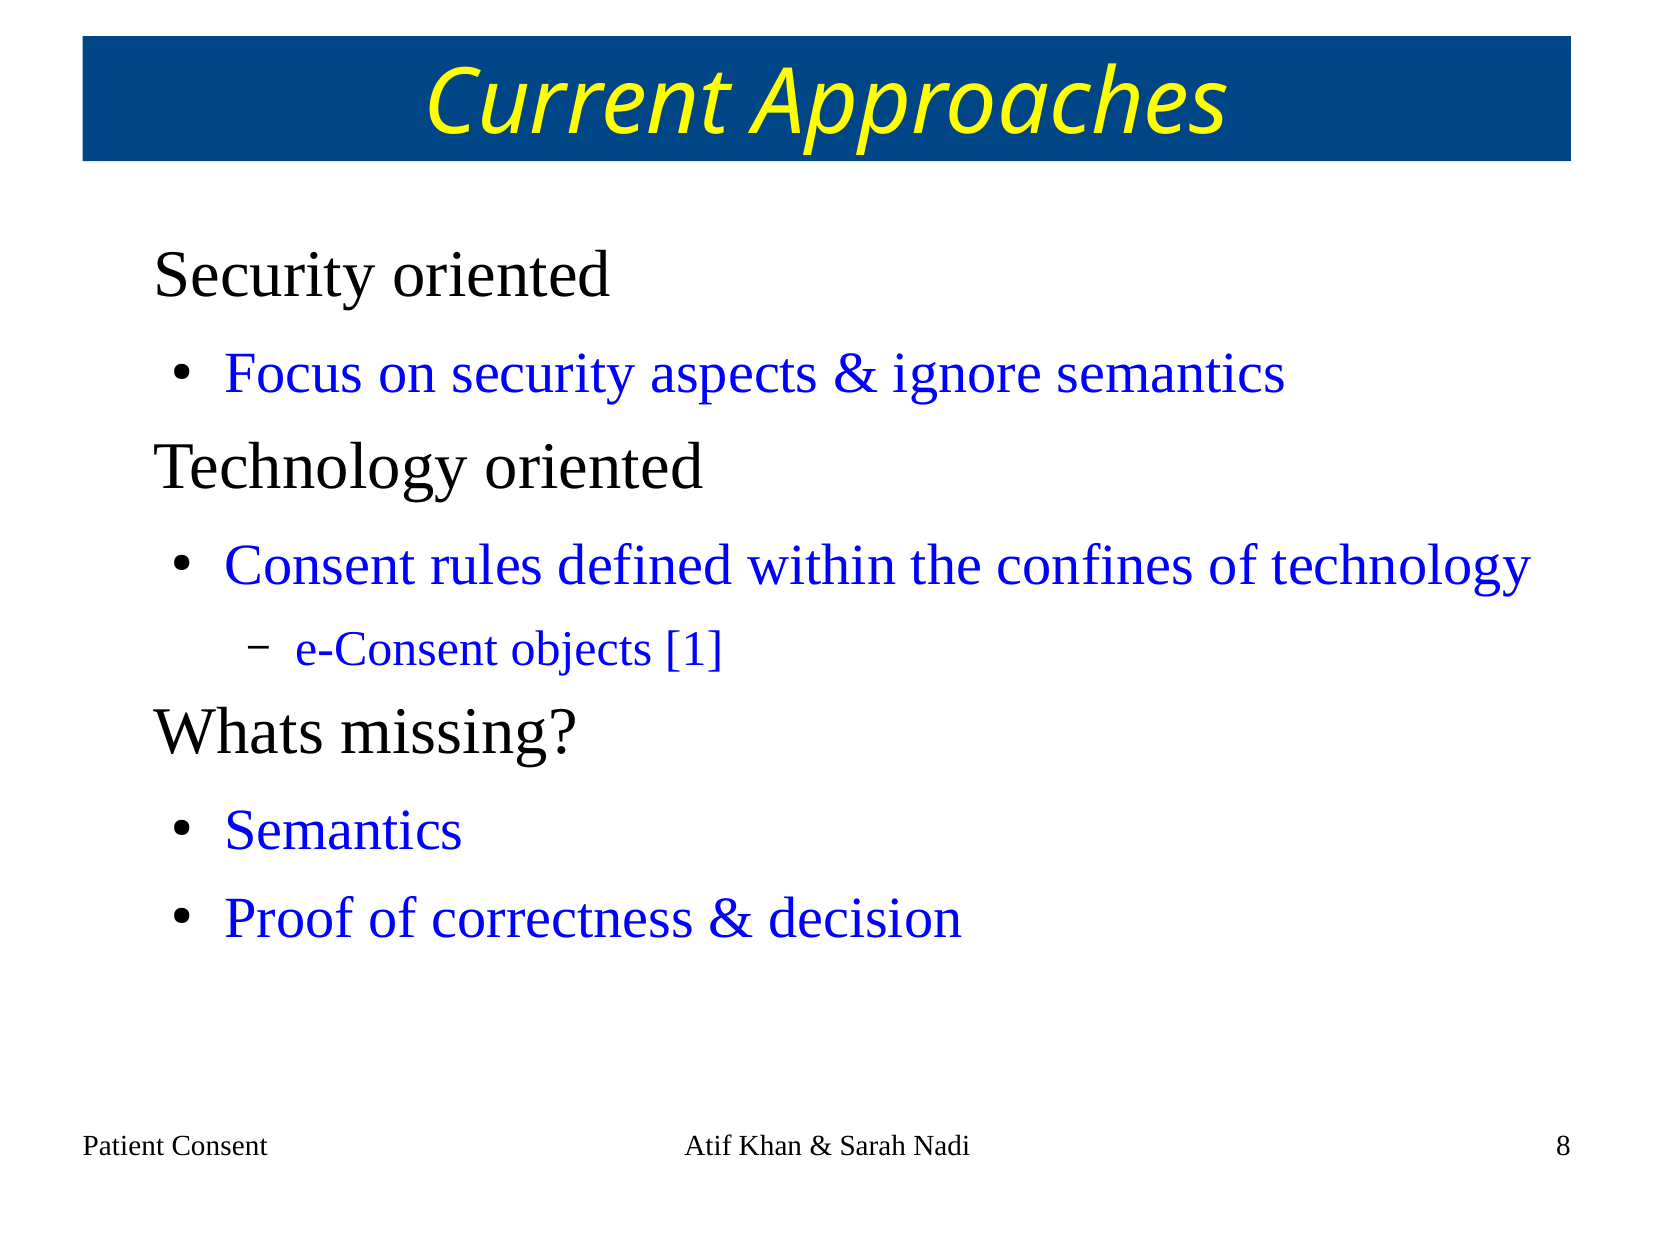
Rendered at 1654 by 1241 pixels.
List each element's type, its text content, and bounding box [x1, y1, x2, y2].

list Security oriented Focus on security aspects & ignore semantics Technology oriented Consent rules defined within the confines of technology e-Consent objects [1] Whats missing? Semantics Proof of correctness & decision [82, 237, 1571, 1093]
title Current Approaches [82, 37, 1571, 160]
